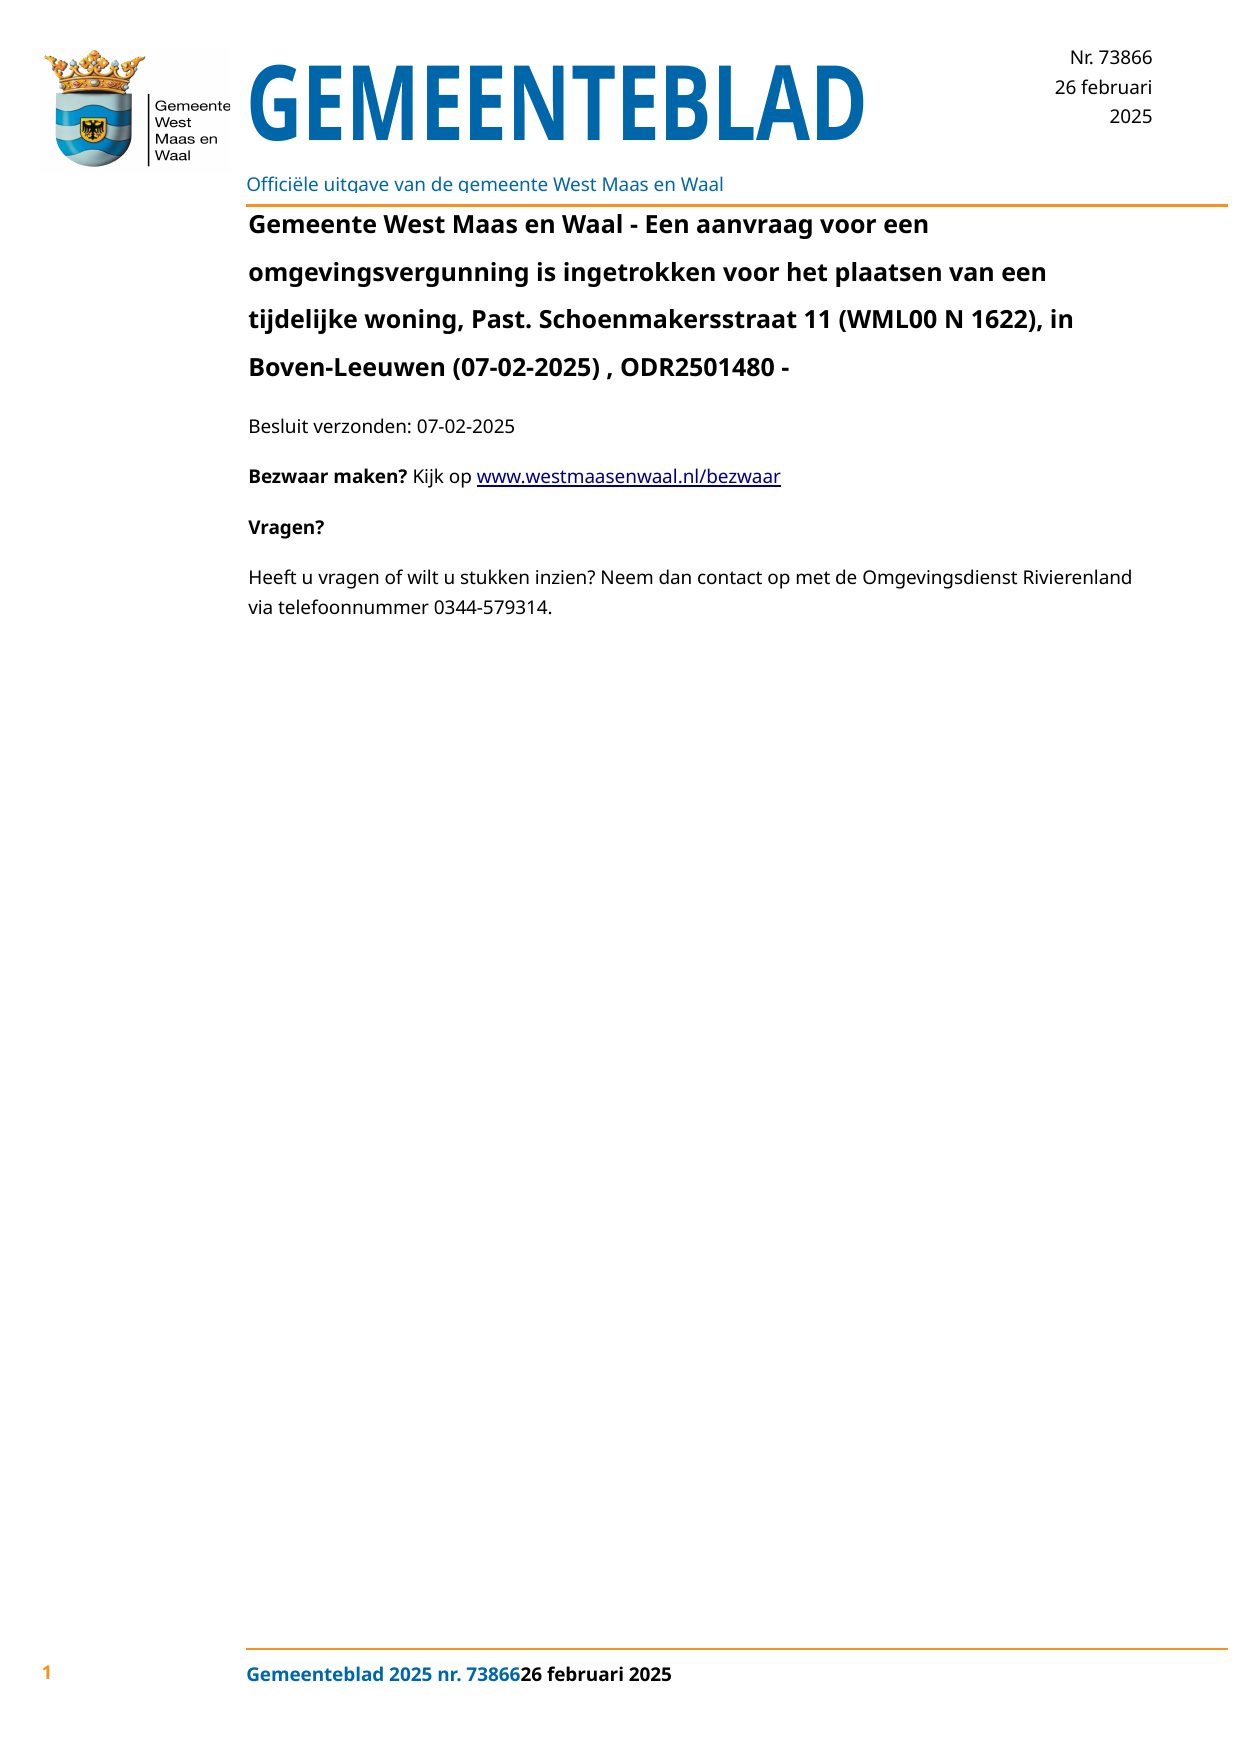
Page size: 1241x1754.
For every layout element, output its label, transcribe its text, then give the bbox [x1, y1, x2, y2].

text Vragen? [248, 514, 1152, 540]
text Gemeente West Maas en Waal - Een aanvraag voor een omgevingsvergunning is ingetrokken voor het plaatsen van een tijdelijke woning, Past. Schoenmakersstraat 11 (WML00 N 1622), in Boven-Leeuwen (07-02-2025) , ODR2501480 - [248, 207, 1152, 384]
text Heeft u vragen of wilt u stukken inzien? Neem dan contact op met de Omgevingsdienst Rivierenland via telefoonnummer 0344-579314. [248, 564, 1152, 620]
text Besluit verzonden: 07-02-2025 [248, 413, 1152, 439]
text Bezwaar maken? Kijk op www.westmaasenwaal.nl/bezwaar [248, 463, 1152, 489]
picture [41, 47, 231, 172]
